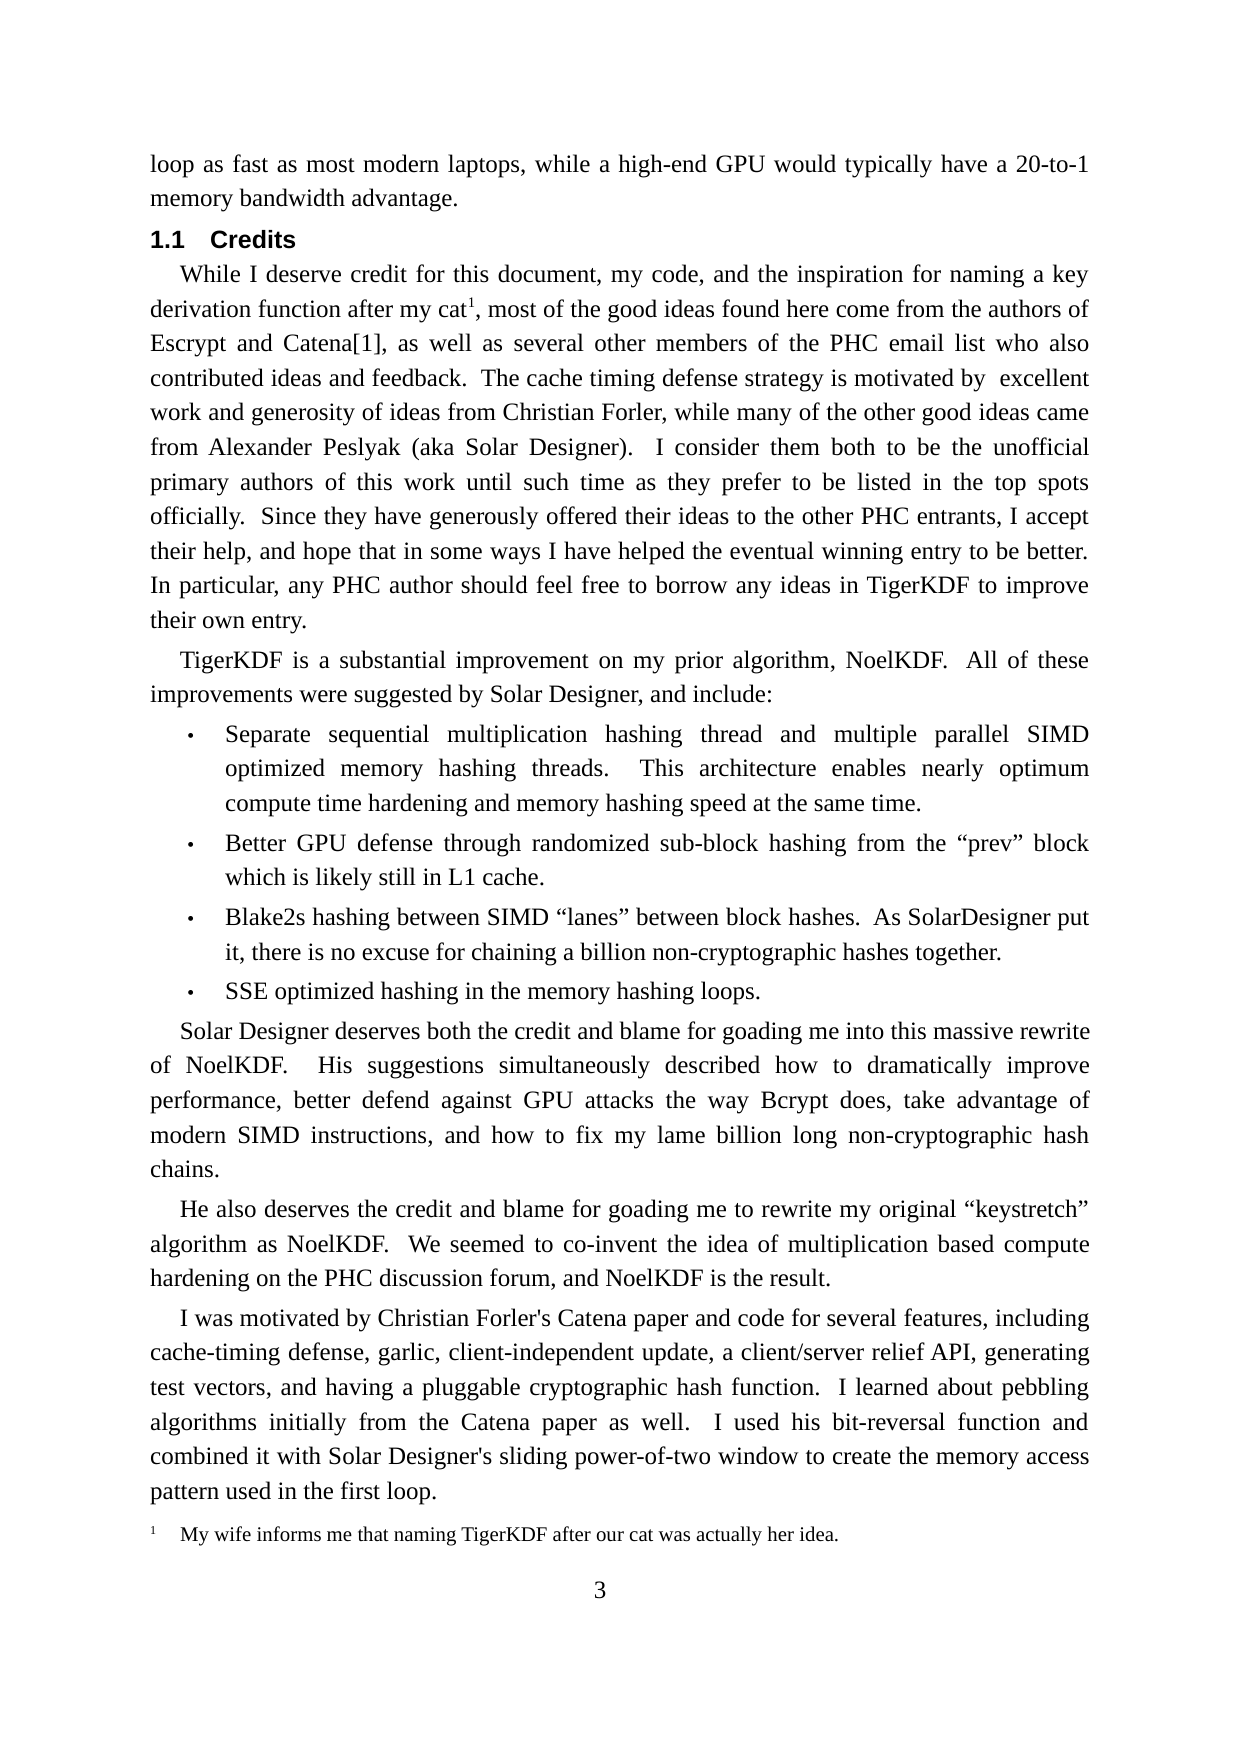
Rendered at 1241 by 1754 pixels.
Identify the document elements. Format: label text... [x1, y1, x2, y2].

list SSE optimized hashing in the memory hashing loops. [187, 977, 1091, 1005]
text loop as fast as most modern laptops, while a high-end GPU would typically have a 20-to-1 memory bandwidth advantage. [150, 150, 1091, 212]
text Solar Designer deserves both the credit and blame for goading me into this massive rewrite of NoelKDF. His suggestions simultaneously described how to dramatically improve performance, better defend against GPU attacks the way Bcrypt does, take advantage of modern SIMD instructions, and how to fix my lame billion long non-cryptographic hash chains. [150, 1017, 1091, 1183]
subtitle Credits [150, 225, 1091, 253]
text While I deserve credit for this document, my code, and the inspiration for naming a key derivation function after my cat, most of the good ideas found here come from the authors of Escrypt and Catena[1], as well as several other members of the PHC email list who also contributed ideas and feedback. The cache timing defense strategy is motivated by excellent work and generosity of ideas from Christian Forler, while many of the other good ideas came from Alexander Peslyak (aka Solar Designer). I consider them both to be the unofficial primary authors of this work until such time as they prefer to be listed in the top spots officially. Since they have generously offered their ideas to the other PHC entrants, I accept their help, and hope that in some ways I have helped the eventual winning entry to be better. In particular, any PHC author should feel free to borrow any ideas in TigerKDF to improve their own entry. [150, 260, 1091, 634]
text TigerKDF is a substantial improvement on my prior algorithm, NoelKDF. All of these improvements were suggested by Solar Designer, and include: [150, 646, 1091, 708]
list Blake2s hashing between SIMD “lanes” between block hashes. As SolarDesigner put it, there is no excuse for chaining a billion non-cryptographic hashes together. [187, 903, 1091, 965]
list Separate sequential multiplication hashing thread and multiple parallel SIMD optimized memory hashing threads. This architecture enables nearly optimum compute time hardening and memory hashing speed at the same time. [187, 720, 1091, 817]
text He also deserves the credit and blame for goading me to rewrite my original “keystretch” algorithm as NoelKDF. We seemed to co-invent the idea of multiplication based compute hardening on the PHC discussion forum, and NoelKDF is the result. [150, 1195, 1091, 1292]
text My wife informs me that naming TigerKDF after our cat was actually her idea. [150, 1523, 1091, 1546]
text I was motivated by Christian Forler's Catena paper and code for several features, including cache-timing defense, garlic, client-independent update, a client/server relief API, generating test vectors, and having a pluggable cryptographic hash function. I learned about pebbling algorithms initially from the Catena paper as well. I used his bit-reversal function and combined it with Solar Designer's sliding power-of-two window to create the memory access pattern used in the first loop. [150, 1304, 1091, 1504]
list Better GPU defense through randomized sub-block hashing from the “prev” block which is likely still in L1 cache. [187, 829, 1091, 891]
